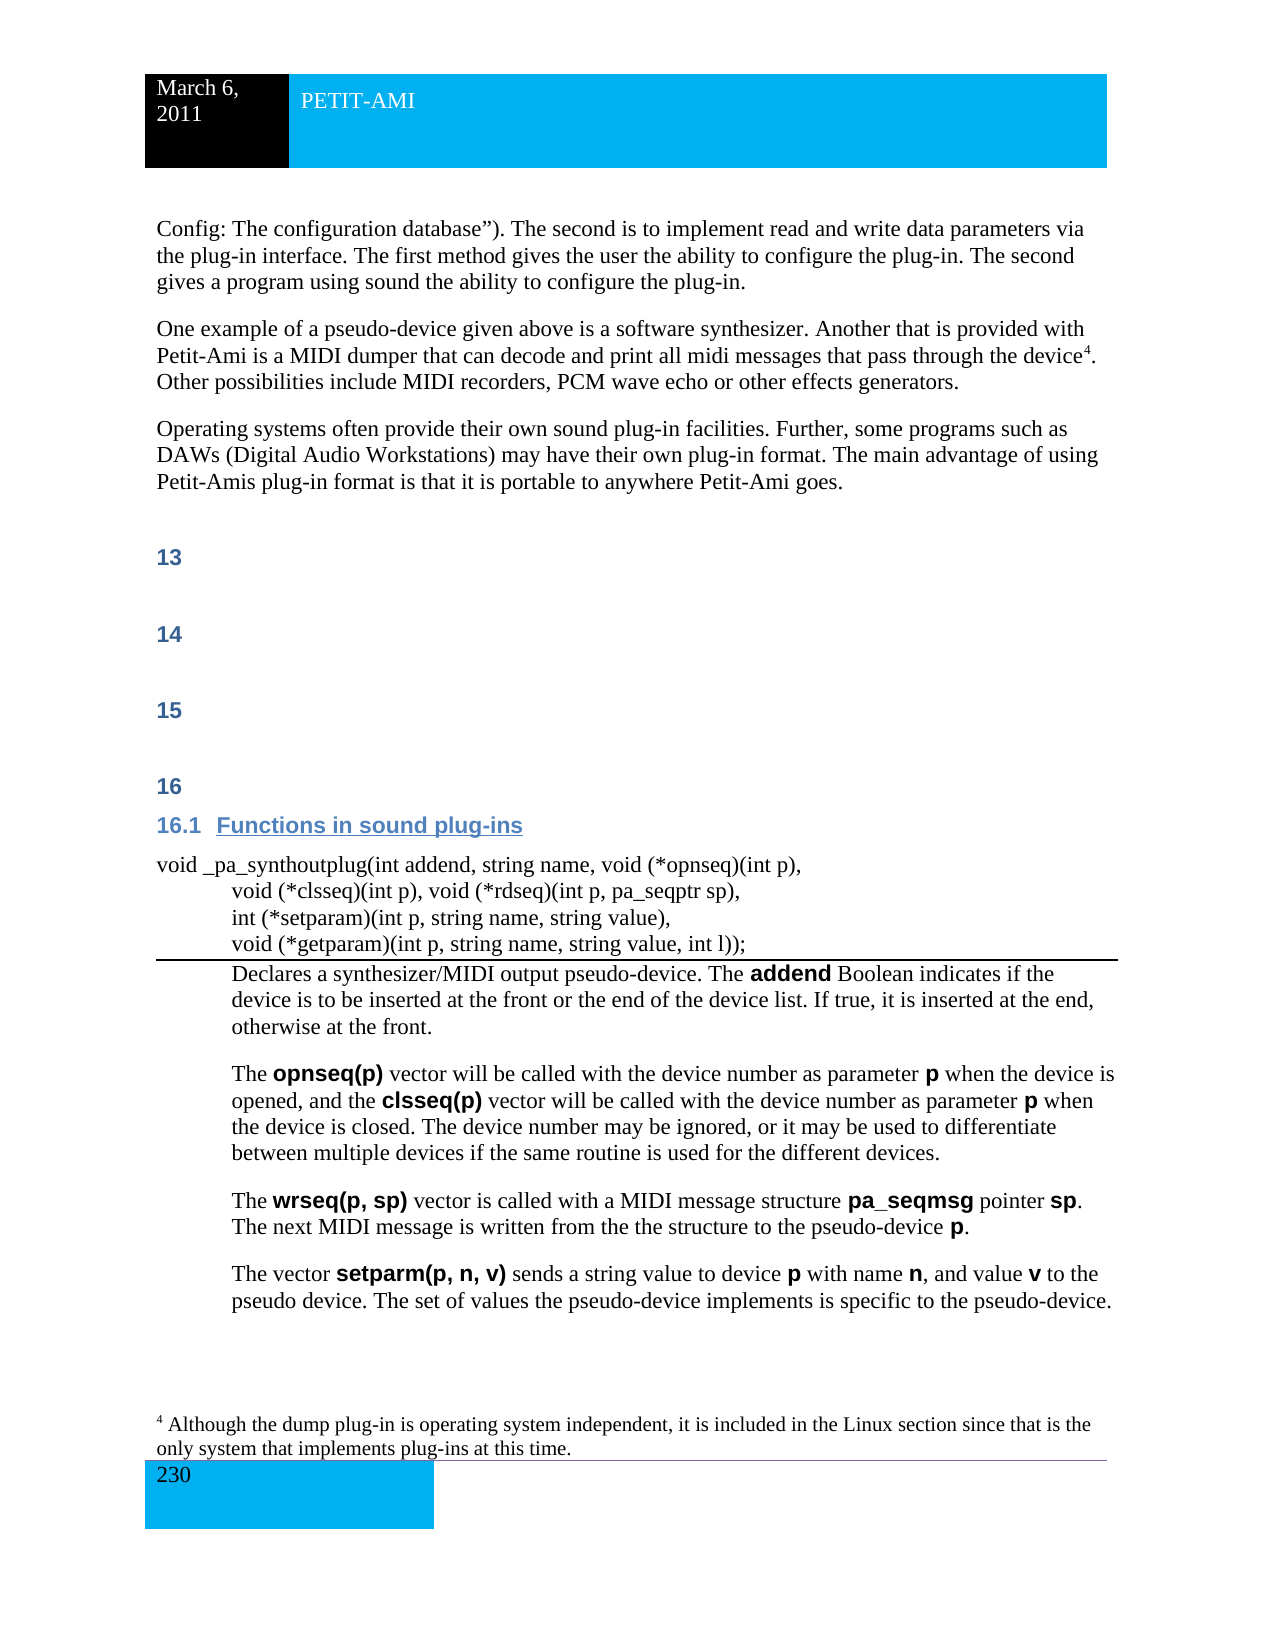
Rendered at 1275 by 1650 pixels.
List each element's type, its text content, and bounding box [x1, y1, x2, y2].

text Operating systems often provide their own sound plug-in facilities. Further, some programs such as DAWs (Digital Audio Workstations) may have their own plug-in format. The main advantage of using Petit-Amis plug-in format is that it is portable to anywhere Petit-Ami goes. [156, 415, 1118, 494]
text The vector setparm(p, n, v) sends a string value to device p with name n, and value v to the pseudo device. The set of values the pseudo-device implements is specific to the pseudo-device. [231, 1260, 1118, 1313]
text Although the dump plug-in is operating system independent, it is included in the Linux section since that is the only system that implements plug-ins at this time. [156, 1412, 1118, 1460]
text The wrseq(p, sp) vector is called with a MIDI message structure pa_seqmsg pointer sp. The next MIDI message is written from the the structure to the pseudo-device p. [231, 1187, 1118, 1239]
text void _pa_synthoutplug(int addend, string name, void (*opnseq)(int p), [156, 851, 1118, 877]
text void (*getparam)(int p, string name, string value, int l)); [156, 930, 1118, 959]
text One example of a pseudo-device given above is a software synthesizer. Another that is provided with Petit-Ami is a MIDI dumper that can decode and print all midi messages that pass through the device. Other possibilities include MIDI recorders, PCM wave echo or other effects generators. [156, 315, 1118, 394]
text int (*setparam)(int p, string name, string value), [156, 904, 1118, 930]
text Declares a synthesizer/MIDI output pseudo-device. The addend Boolean indicates if the device is to be inserted at the front or the end of the device list. If true, it is inserted at the end, otherwise at the front. [231, 961, 1118, 1039]
text Config: The configuration database”). The second is to implement read and write data parameters via the plug-in interface. The first method gives the user the ability to configure the plug-in. The second gives a program using sound the ability to configure the plug-in. [156, 215, 1118, 294]
text The opnseq(p) vector will be called with the device number as parameter p when the device is opened, and the clsseq(p) vector will be called with the device number as parameter p when the device is closed. The device number may be ignored, or it may be used to differentiate between multiple devices if the same routine is used for the different devices. [231, 1060, 1118, 1166]
text void (*clsseq)(int p), void (*rdseq)(int p, pa_seqptr sp), [156, 877, 1118, 904]
subtitle Functions in sound plug-ins [156, 812, 1118, 838]
